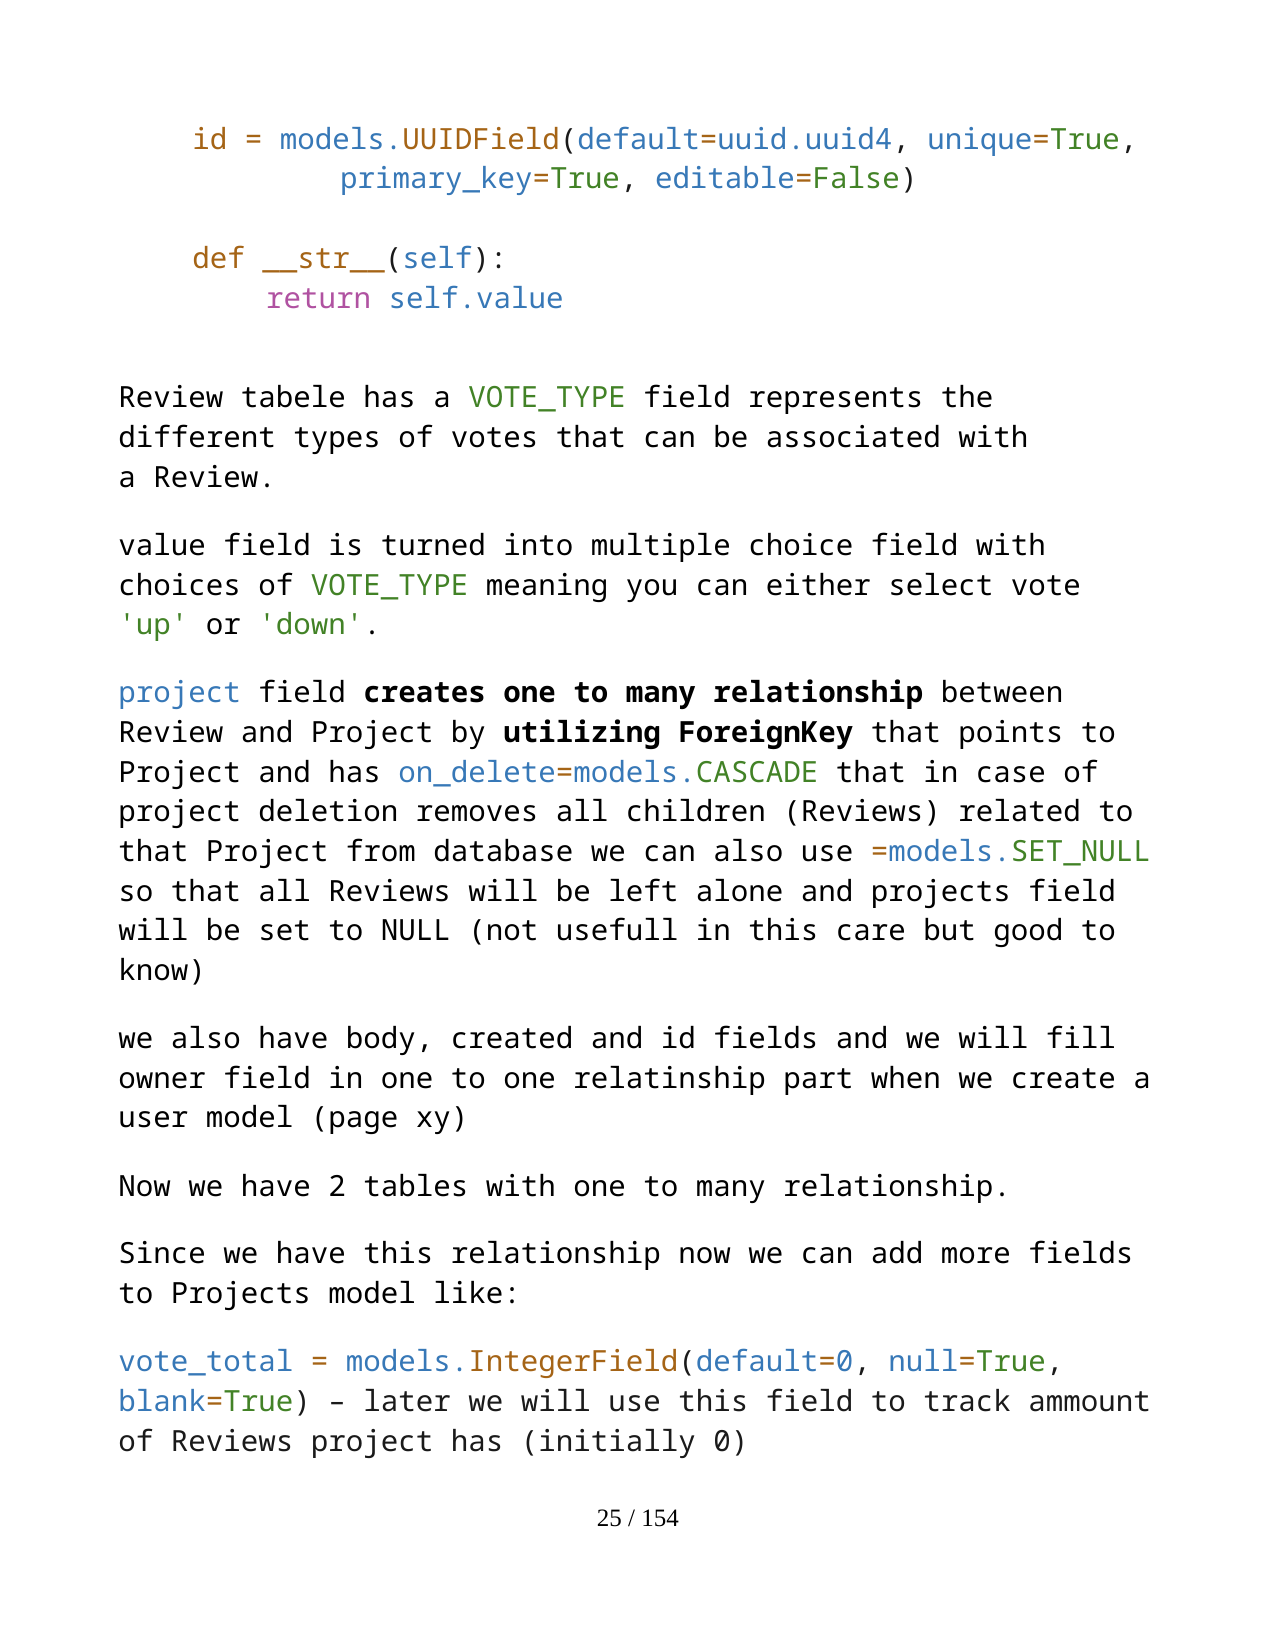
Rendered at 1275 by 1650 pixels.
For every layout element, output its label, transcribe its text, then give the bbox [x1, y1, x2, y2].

text project field creates one to many relationship between Review and Project by utilizing ForeignKey that points to Project and has on_delete=models.CASCADE that in case of project deletion removes all children (Reviews) related to that Project from database we can also use =models.SET_NULL so that all Reviews will be left alone and projects field will be set to NULL (not usefull in this care but good to know) [118, 672, 1157, 989]
text Now we have 2 tables with one to many relationship. [118, 1165, 1157, 1204]
text return self.value [118, 277, 1157, 317]
text Since we have this relationship now we can add more fields to Projects model like: [118, 1233, 1157, 1312]
text id = models.UUIDField(default=uuid.uuid4, unique=True, primary_key=True, editable=False) [118, 118, 1157, 197]
text def __str__(self): [118, 237, 1157, 277]
text value field is turned into multiple choice field with choices of VOTE_TYPE meaning you can either select vote 'up' or 'down'. [118, 524, 1157, 643]
text Review tabele has a VOTE_TYPE field represents the different types of votes that can be associated with a Review. [118, 377, 1157, 496]
text we also have body, created and id fields and we will fill owner field in one to one relatinship part when we create a user model (page xy) [118, 1017, 1157, 1136]
text vote_total = models.IntegerField(default=0, null=True, blank=True) – later we will use this field to track ammount of Reviews project has (initially 0) [118, 1341, 1157, 1459]
